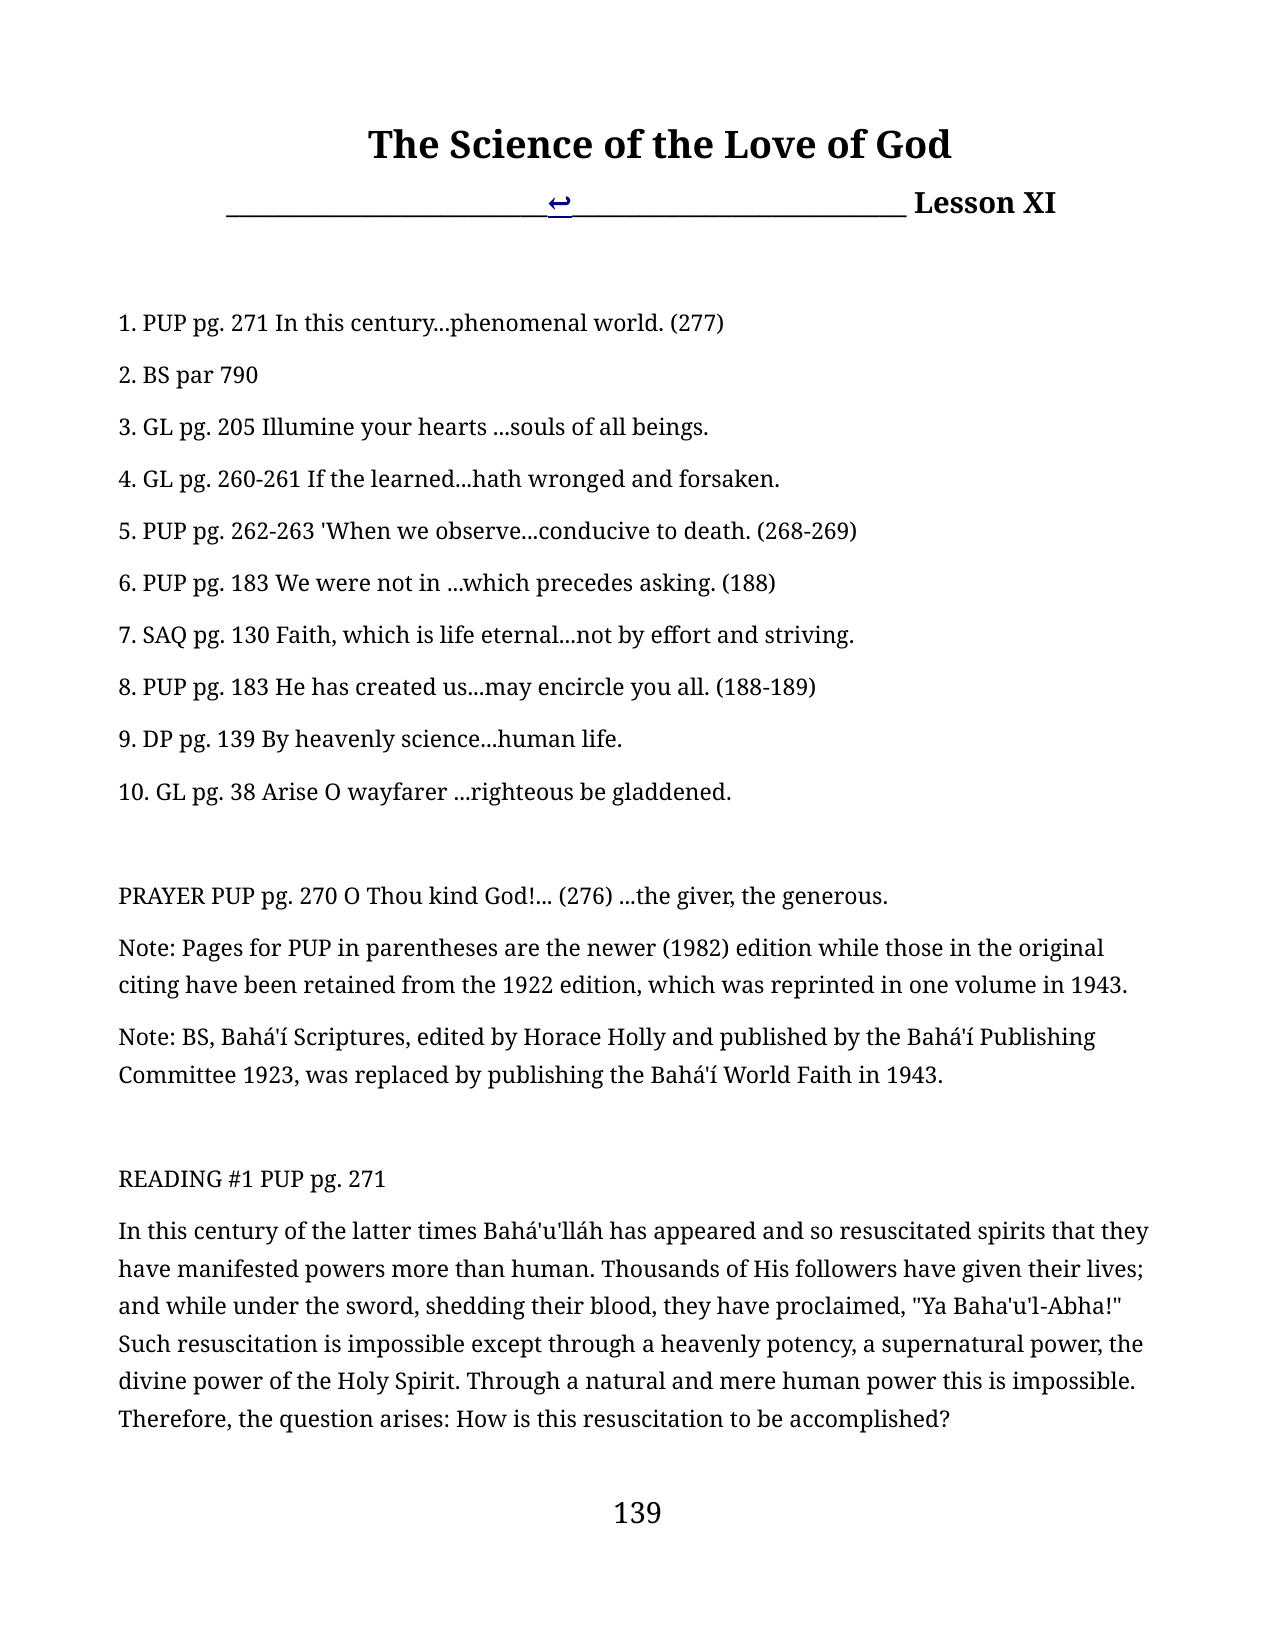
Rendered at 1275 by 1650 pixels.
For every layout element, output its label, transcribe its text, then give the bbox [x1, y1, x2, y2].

text 3. GL pg. 205 Illumine your hearts ...souls of all beings. [118, 411, 1157, 442]
text 7. SAQ pg. 130 Faith, which is life eternal...not by effort and striving. [118, 619, 1157, 650]
text 6. PUP pg. 183 We were not in ...which precedes asking. (188) [118, 567, 1157, 598]
text 4. GL pg. 260‑261 If the learned...hath wronged and forsaken. [118, 463, 1157, 494]
text 1. PUP pg. 271 In this century...phenomenal world. (277) [118, 307, 1157, 338]
text 8. PUP pg. 183 He has created us...may encircle you all. (188‑189) [118, 671, 1157, 702]
text 10. GL pg. 38 Arise O wayfarer ...righteous be gladdened. [118, 775, 1157, 807]
text 9. DP pg. 139 By heavenly science...human life. [118, 723, 1157, 754]
text In this century of the latter times Bahá'u'lláh has appeared and so resuscitated spirits that they have manifested powers more than human. Thousands of His followers have given their lives; and while under the sword, shedding their blood, they have proclaimed, "Ya Baha'u'l‑Abha!" Such resuscitation is impossible except through a heavenly potency, a supernatural power, the divine power of the Holy Spirit. Through a natural and mere human power this is impossible. Therefore, the question arises: How is this resuscitation to be accomplished? [118, 1215, 1157, 1434]
text 2. BS par 790 [118, 359, 1157, 390]
subtitle The Science of the Love of God [118, 118, 1157, 170]
text Note: BS, Bahá'í Scriptures, edited by Horace Holly and published by the Bahá'í Publishing Committee 1923, was replaced by publishing the Bahá'í World Faith in 1943. [118, 1021, 1157, 1090]
text PRAYER PUP pg. 270 O Thou kind God!... (276) ...the giver, the generous. [118, 879, 1157, 911]
text Note: Pages for PUP in parentheses are the newer (1982) edition while those in the original citing have been retained from the 1922 edition, which was reprinted in one volume in 1943. [118, 932, 1157, 1000]
text READING #1 PUP pg. 271 [118, 1163, 1157, 1194]
text 5. PUP pg. 262‑263 'When we observe...conducive to death. (268‑269) [118, 515, 1157, 546]
text ________________________↩_________________________ Lesson XI [118, 182, 1157, 222]
